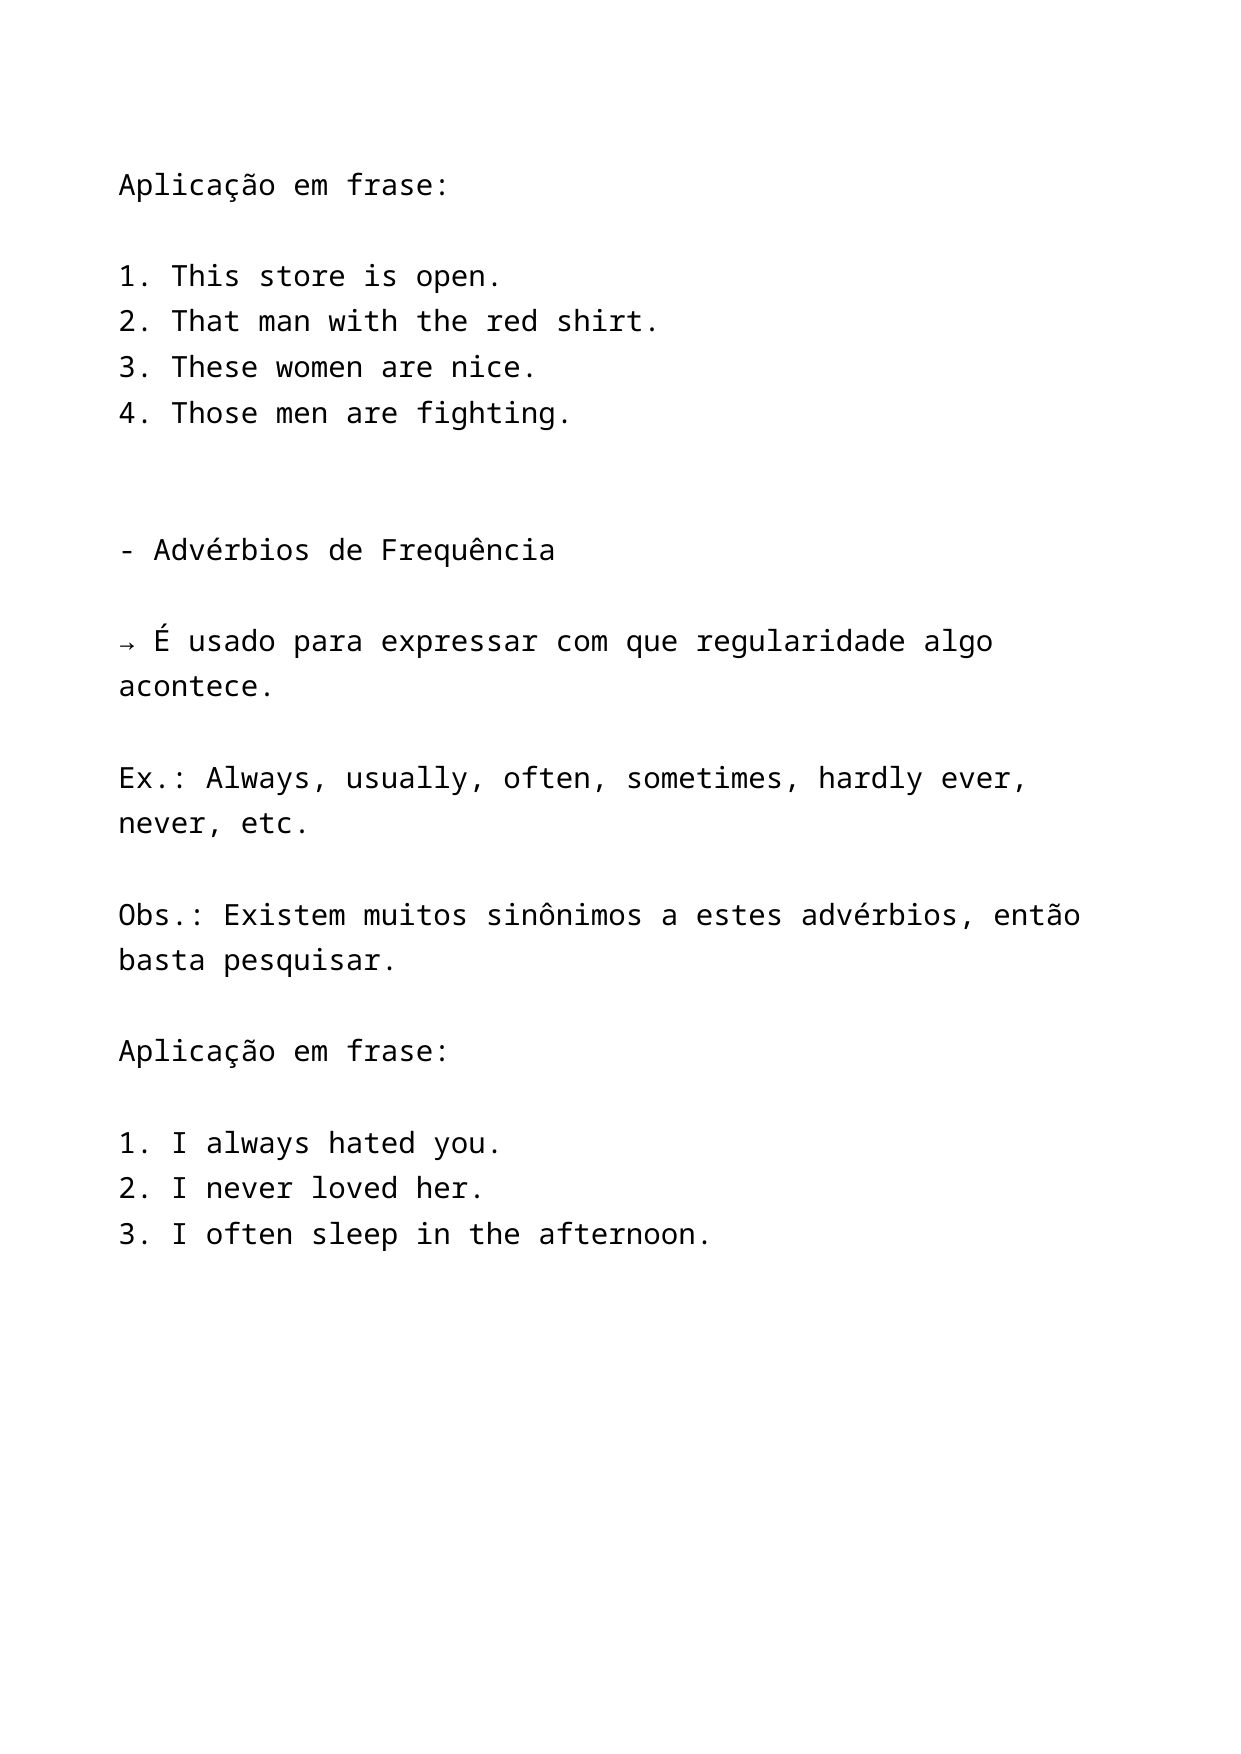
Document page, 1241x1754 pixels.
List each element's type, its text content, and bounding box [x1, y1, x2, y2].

text Ex.: Always, usually, often, sometimes, hardly ever, never, etc. [118, 757, 1122, 842]
text 3. These women are nice. [118, 346, 1122, 386]
text 3. I often sleep in the afternoon. [118, 1213, 1122, 1253]
text Aplicação em frase: [118, 1031, 1122, 1070]
text 1. I always hated you. [118, 1122, 1122, 1162]
text → É usado para expressar com que regularidade algo acontece. [118, 620, 1122, 705]
text 2. I never loved her. [118, 1167, 1122, 1207]
text Aplicação em frase: [118, 164, 1122, 203]
text Obs.: Existem muitos sinônimos a estes advérbios, então basta pesquisar. [118, 894, 1122, 979]
text 4. Those men are fighting. [118, 392, 1122, 432]
text 2. That man with the red shirt. [118, 301, 1122, 340]
text - Advérbios de Frequência [118, 529, 1122, 568]
text 1. This store is open. [118, 255, 1122, 295]
